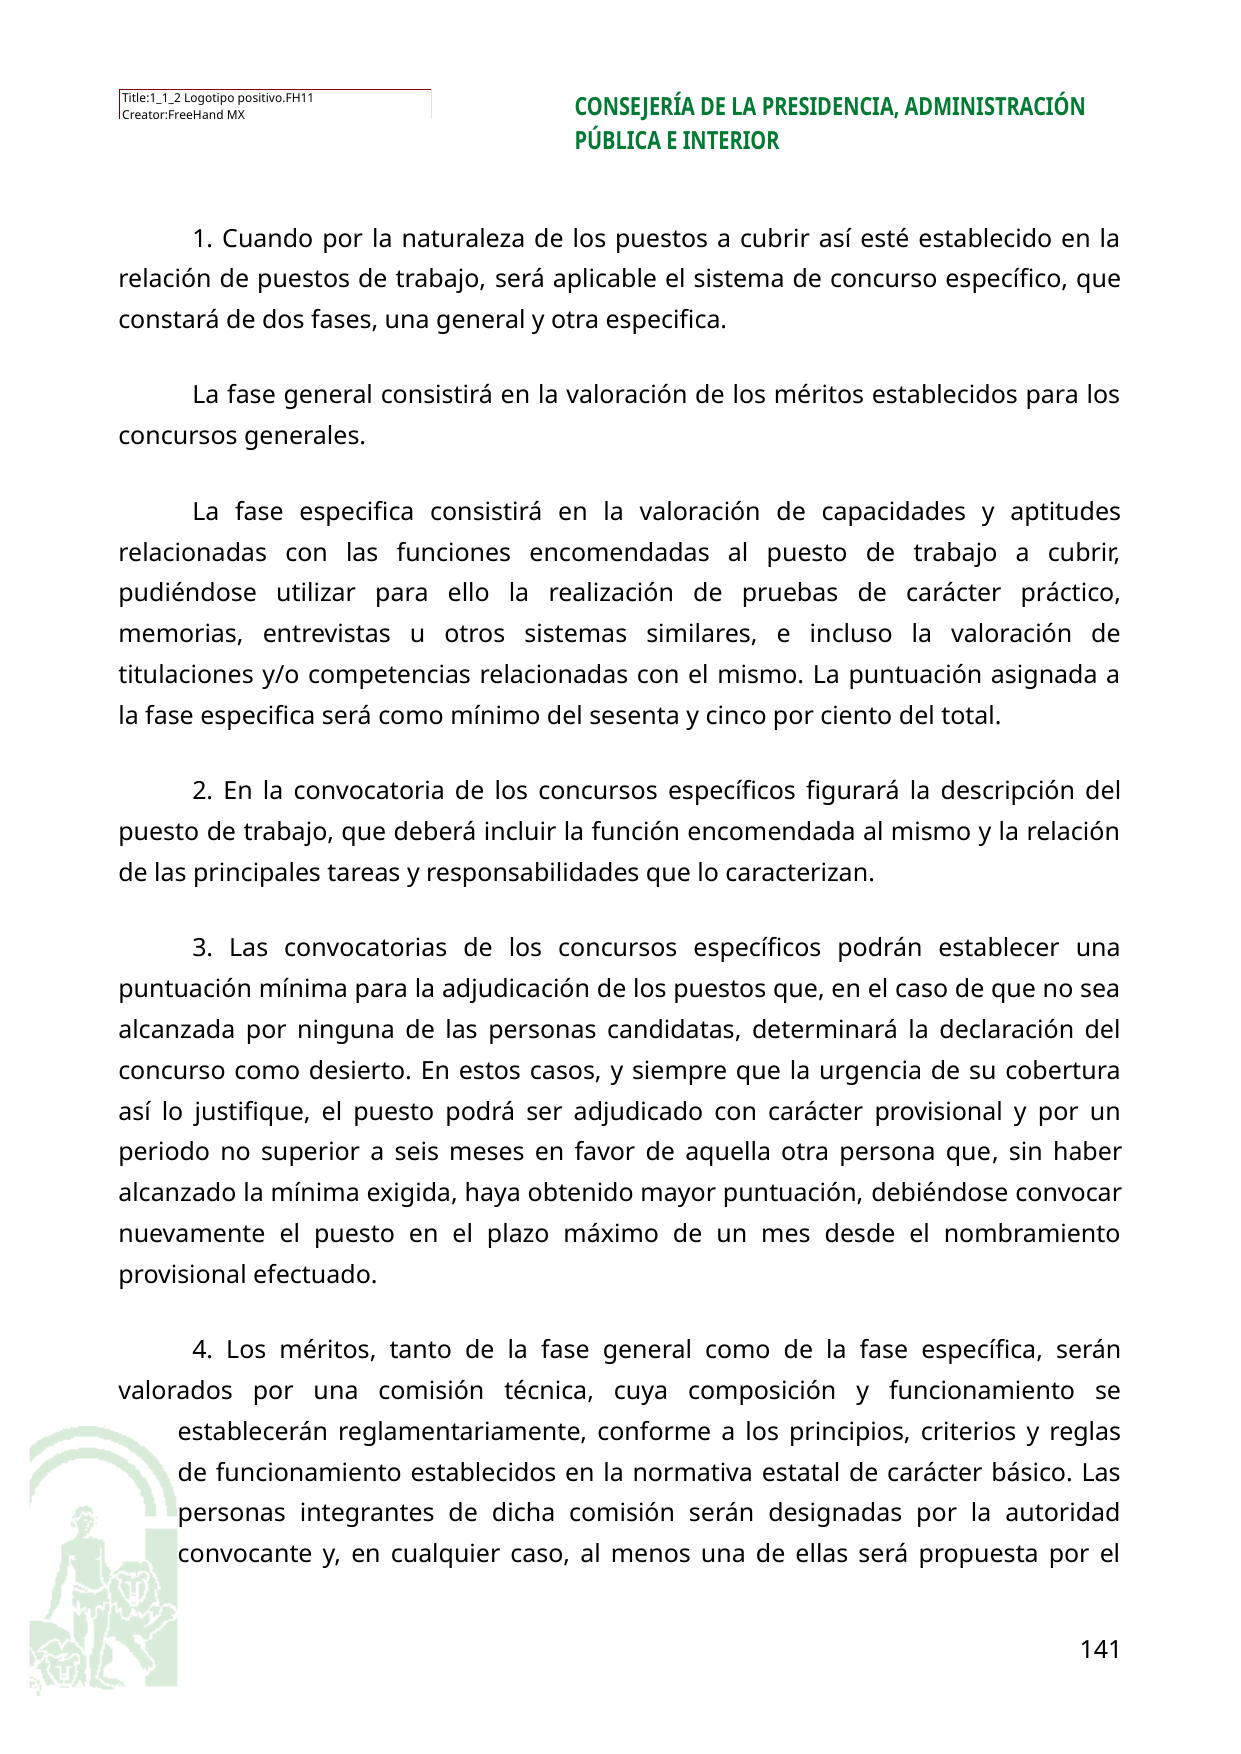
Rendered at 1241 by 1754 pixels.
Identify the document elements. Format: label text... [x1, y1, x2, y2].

text 1. Cuando por la naturaleza de los puestos a cubrir así esté establecido en la relación de puestos de trabajo, será aplicable el sistema de concurso específico, que constará de dos fases, una general y otra especifica. [118, 220, 1122, 336]
picture [29, 1426, 178, 1696]
text 3. Las convocatorias de los concursos específicos podrán establecer una puntuación mínima para la adjudicación de los puestos que, en el caso de que no sea alcanzada por ninguna de las personas candidatas, determinará la declaración del concurso como desierto. En estos casos, y siempre que la urgencia de su cobertura así lo justifique, el puesto podrá ser adjudicado con carácter provisional y por un periodo no superior a seis meses en favor de aquella otra persona que, sin haber alcanzado la mínima exigida, haya obtenido mayor puntuación, debiéndose convocar nuevamente el puesto en el plazo máximo de un mes desde el nombramiento provisional efectuado. [118, 930, 1122, 1291]
text 2. En la convocatoria de los concursos específicos figurará la descripción del puesto de trabajo, que deberá incluir la función encomendada al mismo y la relación de las principales tareas y responsabilidades que lo caracterizan. [118, 773, 1122, 888]
text 4. Los méritos, tanto de la fase general como de la fase específica, serán valorados por una comisión técnica, cuya composición y funcionamiento se establecerán reglamentariamente, conforme a los principios, criterios y reglas de funcionamiento establecidos en la normativa estatal de carácter básico. Las personas integrantes de dicha comisión serán designadas por la autoridad convocante y, en cualquier caso, al menos una de ellas será propuesta por el [118, 1332, 1122, 1570]
text La fase general consistirá en la valoración de los méritos establecidos para los concursos generales. [118, 377, 1122, 452]
text La fase especifica consistirá en la valoración de capacidades y aptitudes relacionadas con las funciones encomendadas al puesto de trabajo a cubrir, pudiéndose utilizar para ello la realización de pruebas de carácter práctico, memorias, entrevistas u otros sistemas similares, e incluso la valoración de titulaciones y/o competencias relacionadas con el mismo. La puntuación asignada a la fase especifica será como mínimo del sesenta y cinco por ciento del total. [118, 493, 1122, 732]
